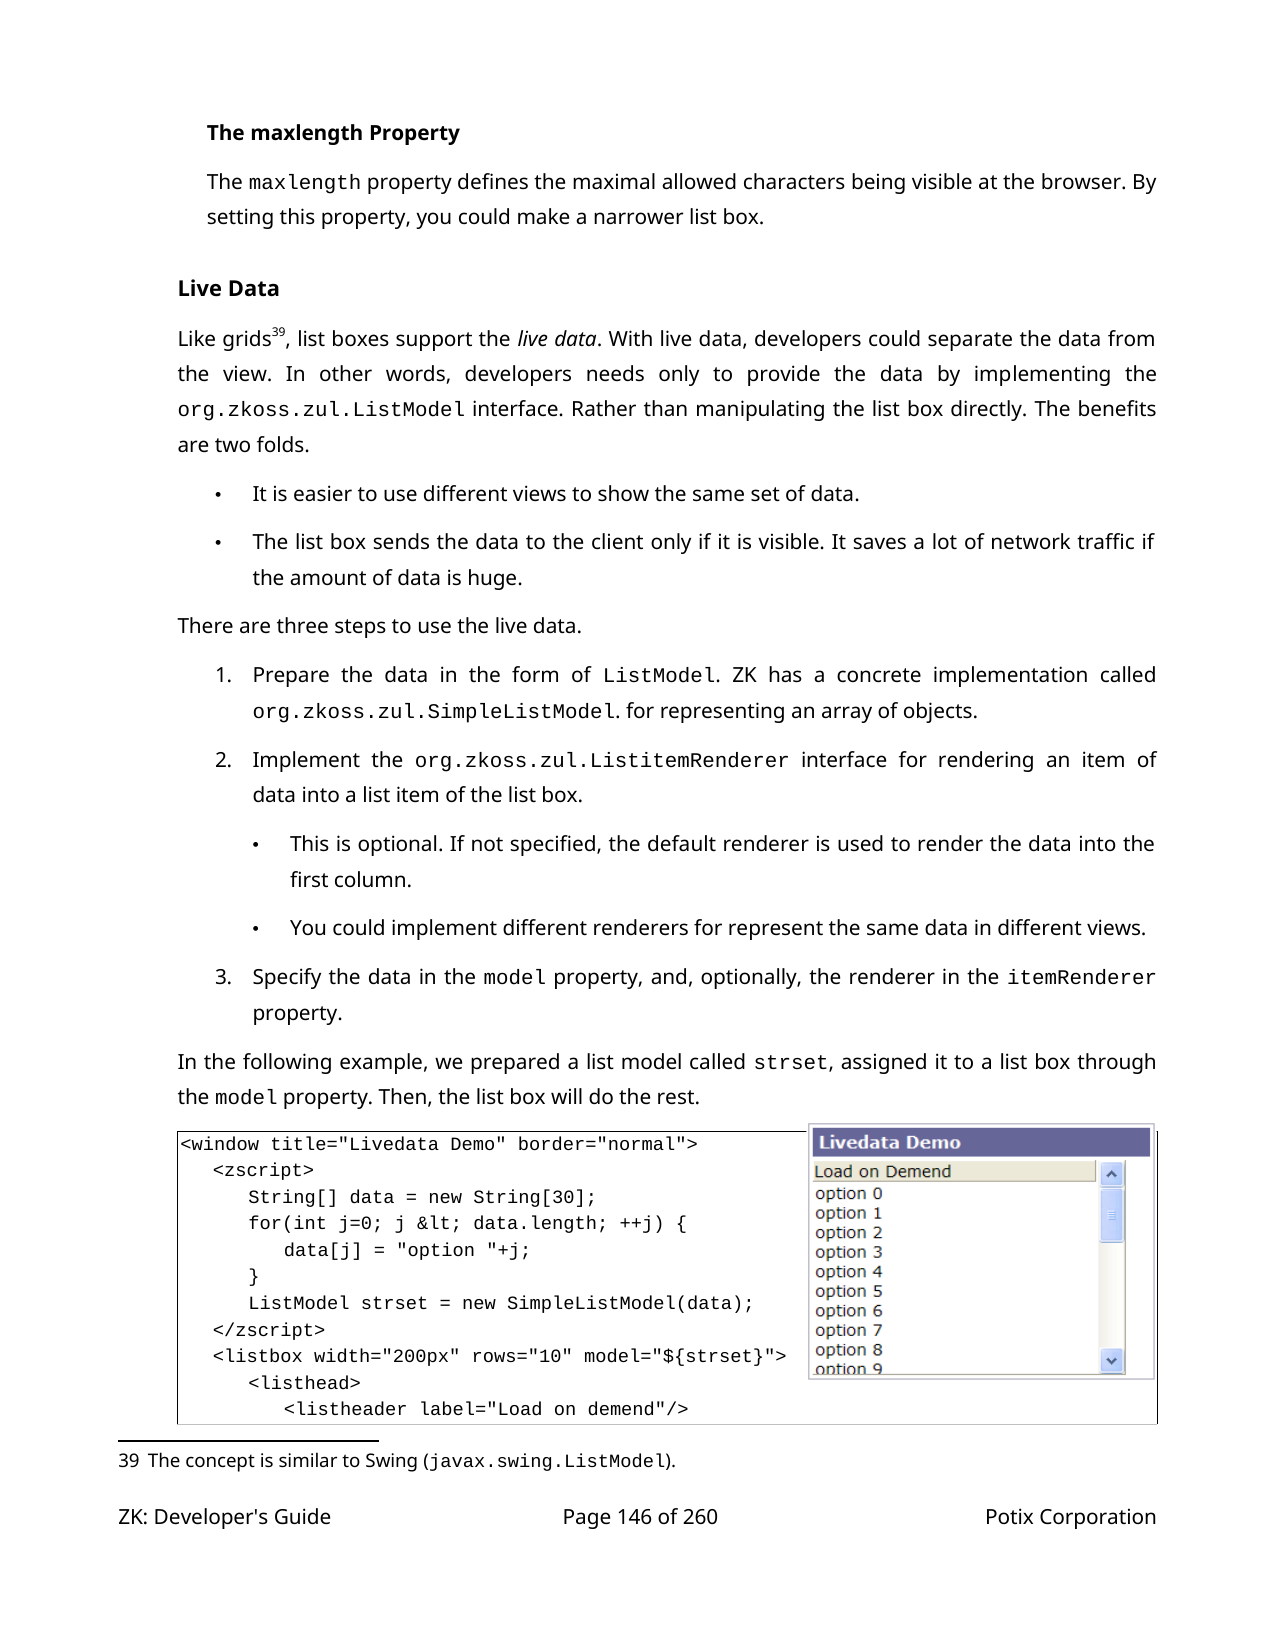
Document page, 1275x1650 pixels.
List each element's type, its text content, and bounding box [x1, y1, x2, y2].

subtitle Live Data [177, 273, 1157, 303]
text The concept is similar to Swing (javax.swing.ListModel). [118, 1447, 1157, 1473]
text In the following example, we prepared a list model called strset, assigned it to a list box through the model property. Then, the list box will do the rest. [177, 1047, 1157, 1111]
list Specify the data in the model property, and, optionally, the renderer in the itemRenderer property. [215, 962, 1157, 1026]
list You could implement different renderers for represent the same data in different views. [252, 913, 1157, 942]
text The maxlength property defines the maximal allowed characters being visible at the browser. By setting this property, you could make a narrower list box. [207, 167, 1157, 231]
list It is easier to use different views to show the same set of data. [215, 479, 1157, 507]
text Like grids, list boxes support the live data. With live data, developers could separate the data from the view. In other words, developers needs only to provide the data by implementing the org.zkoss.zul.ListModel interface. Rather than manipulating the list box directly. The benefits are two folds. [177, 324, 1157, 458]
subtitle The maxlength Property [207, 118, 1157, 146]
list Prepare the data in the form of ListModel. ZK has a concrete implementation called org.zkoss.zul.SimpleListModel. for representing an array of objects. [215, 660, 1157, 724]
text There are three steps to use the live data. [177, 612, 1157, 640]
text <window title="Livedata Demo" border="normal"> <zscript> String[] data = new String[30]; for(int j=0; j &lt; data.length; ++j) { data[j] = "option "+j; } ListModel strset = new SimpleListModel(data); </zscript> <listbox width="200px" rows="10" model="${strset}"> <listhead> <listheader label="Load on demend"/> [178, 1132, 1157, 1424]
list The list box sends the data to the client only if it is visible. It saves a lot of network traffic if the amount of data is huge. [215, 527, 1157, 591]
list This is optional. If not specified, the default renderer is used to render the data into the first column. [252, 829, 1157, 893]
list Implement the org.zkoss.zul.ListitemRenderer interface for rendering an item of data into a list item of the list box. [215, 745, 1157, 809]
picture [806, 1121, 1157, 1382]
